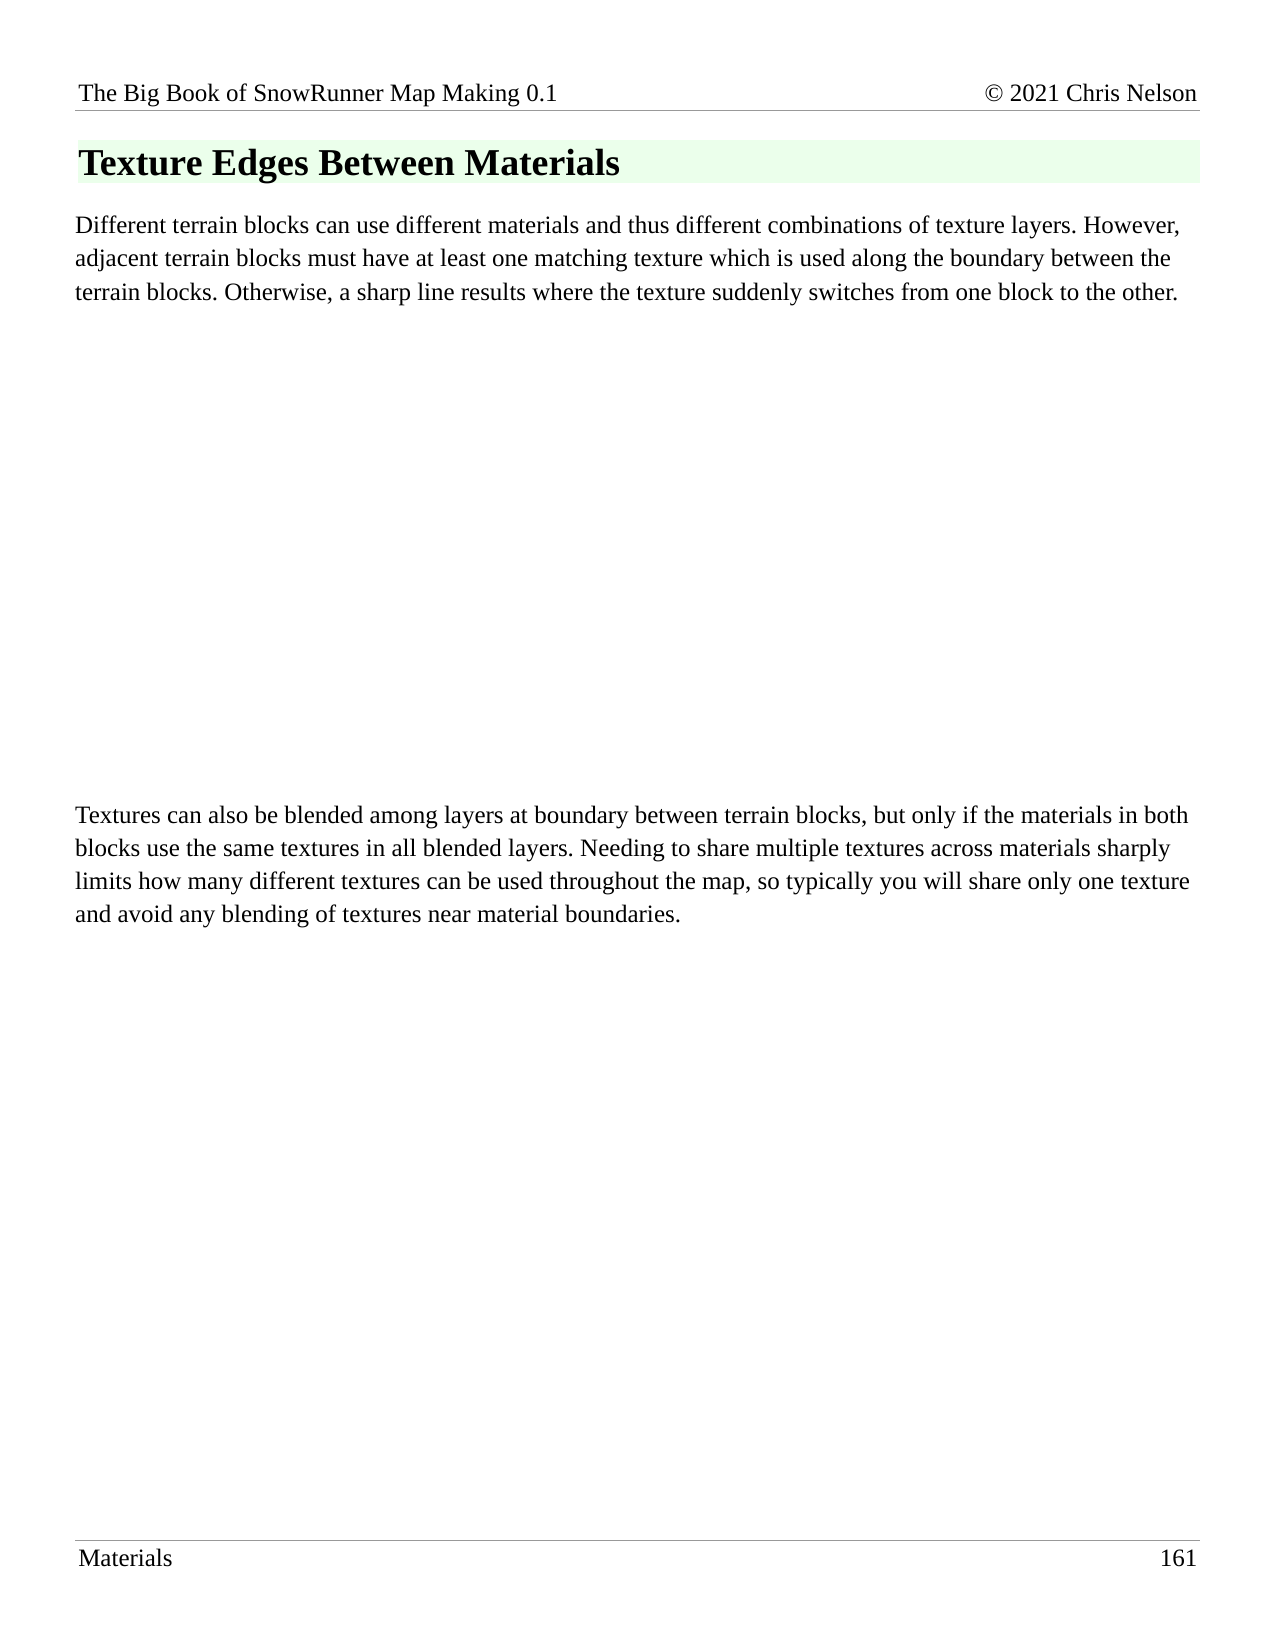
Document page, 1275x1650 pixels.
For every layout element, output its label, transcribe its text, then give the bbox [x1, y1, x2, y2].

text Different terrain blocks can use different materials and thus different combinations of texture layers. However, adjacent terrain blocks must have at least one matching texture which is used along the boundary between the terrain blocks. Otherwise, a sharp line results where the texture suddenly switches from one block to the other. [75, 211, 1200, 305]
text Textures can also be blended among layers at boundary between terrain blocks, but only if the materials in both blocks use the same textures in all blended layers. Needing to share multiple textures across materials sharply limits how many different textures can be used throughout the map, so typically you will share only one texture and avoid any blending of textures near material boundaries. [75, 800, 1200, 928]
subtitle Texture Edges Between Materials [78, 140, 1200, 183]
